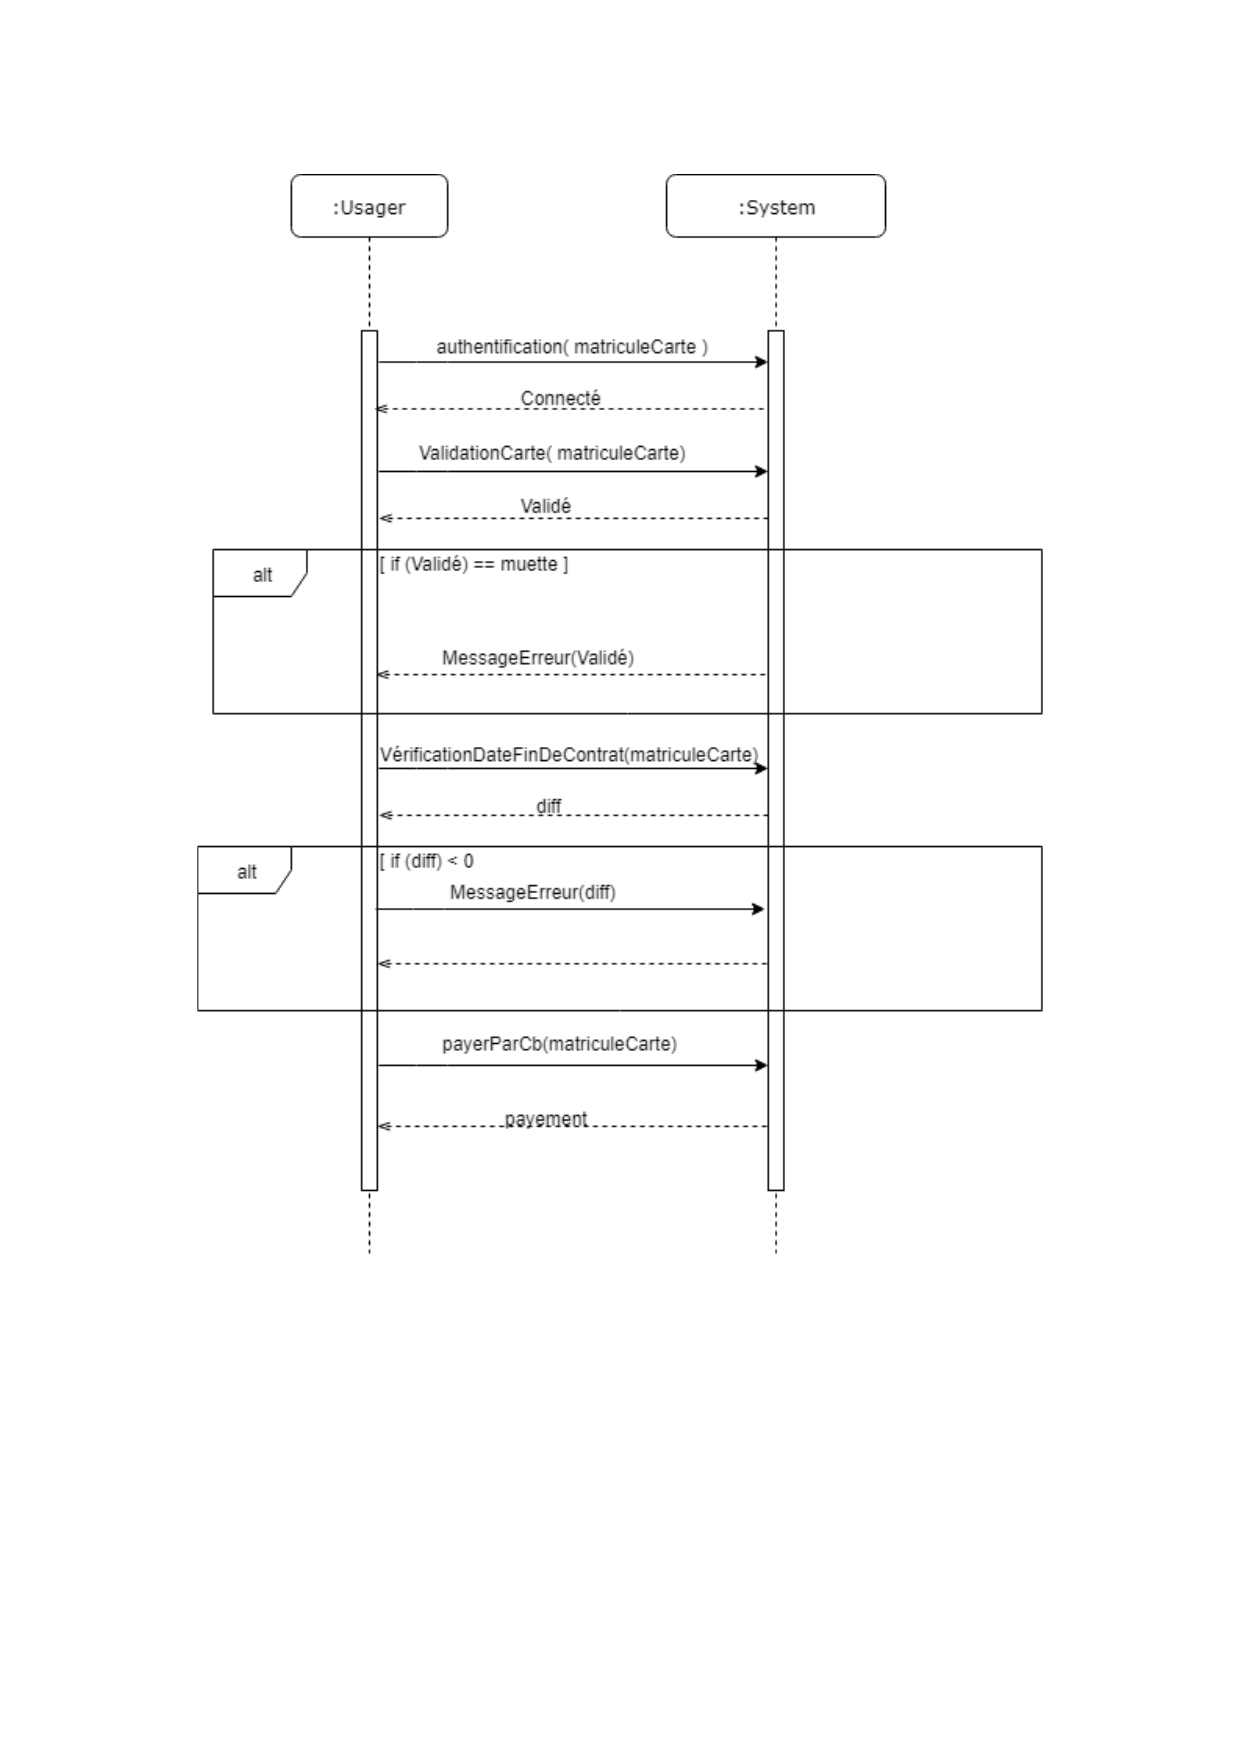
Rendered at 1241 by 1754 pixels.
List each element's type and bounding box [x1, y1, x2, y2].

picture [197, 174, 1043, 1254]
